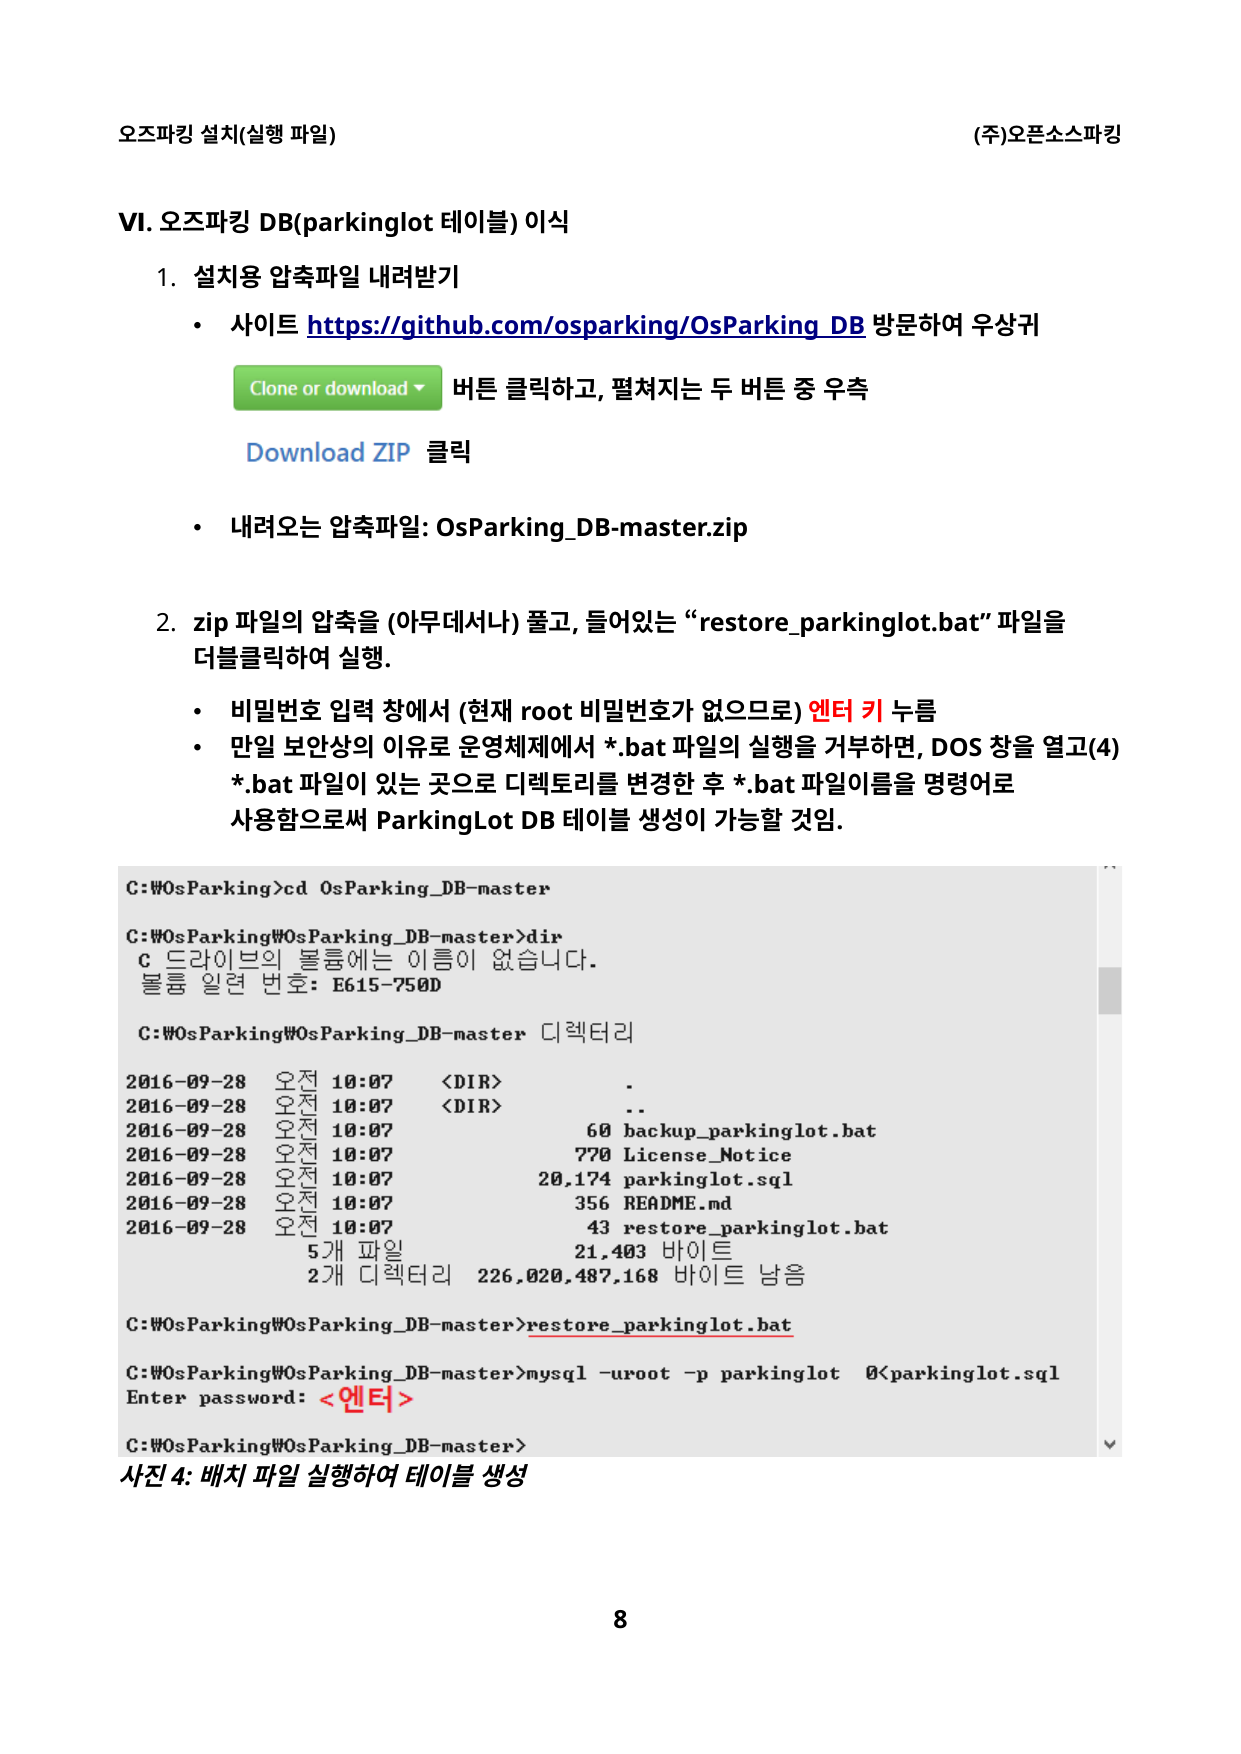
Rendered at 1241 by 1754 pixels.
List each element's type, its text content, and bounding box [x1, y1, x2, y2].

subtitle Ⅵ. 오즈파킹 DB(parkinglot 테이블) 이식 [118, 203, 1122, 239]
list 사이트 https://github.com/osparking/OsParking_DB 방문하여 우상귀 버튼 클릭하고, 펼쳐지는 두 버튼 중 우측 클릭 [193, 305, 1122, 478]
picture [230, 359, 446, 412]
list 만일 보안상의 이유로 운영체제에서 *.bat 파일의 실행을 거부하면, DOS 창을 열고(사진 4) *.bat 파일이 있는 곳으로 디렉토리를 변경한 후 *.bat 파일이름을 명령어로 사용함으로써 ParkingLot DB 테이블 생성이 가능할 것임. [193, 728, 1122, 837]
picture [118, 866, 1123, 1457]
text 사진 4: 배치 파일 실행하여 테이블 생성 [118, 1457, 1122, 1493]
list zip 파일의 압축을 (아무데서나) 풀고, 들어있는 “restore_parkinglot.bat” 파일을 더블클릭하여 실행. [156, 602, 1122, 674]
list 비밀번호 입력 창에서 (현재 root 비밀번호가 없으므로) 엔터 키 누름 [193, 692, 1122, 728]
picture [230, 428, 427, 478]
list 설치용 압축파일 내려받기 [156, 257, 1122, 294]
list 내려오는 압축파일: OsParking_DB-master.zip [193, 508, 1122, 544]
